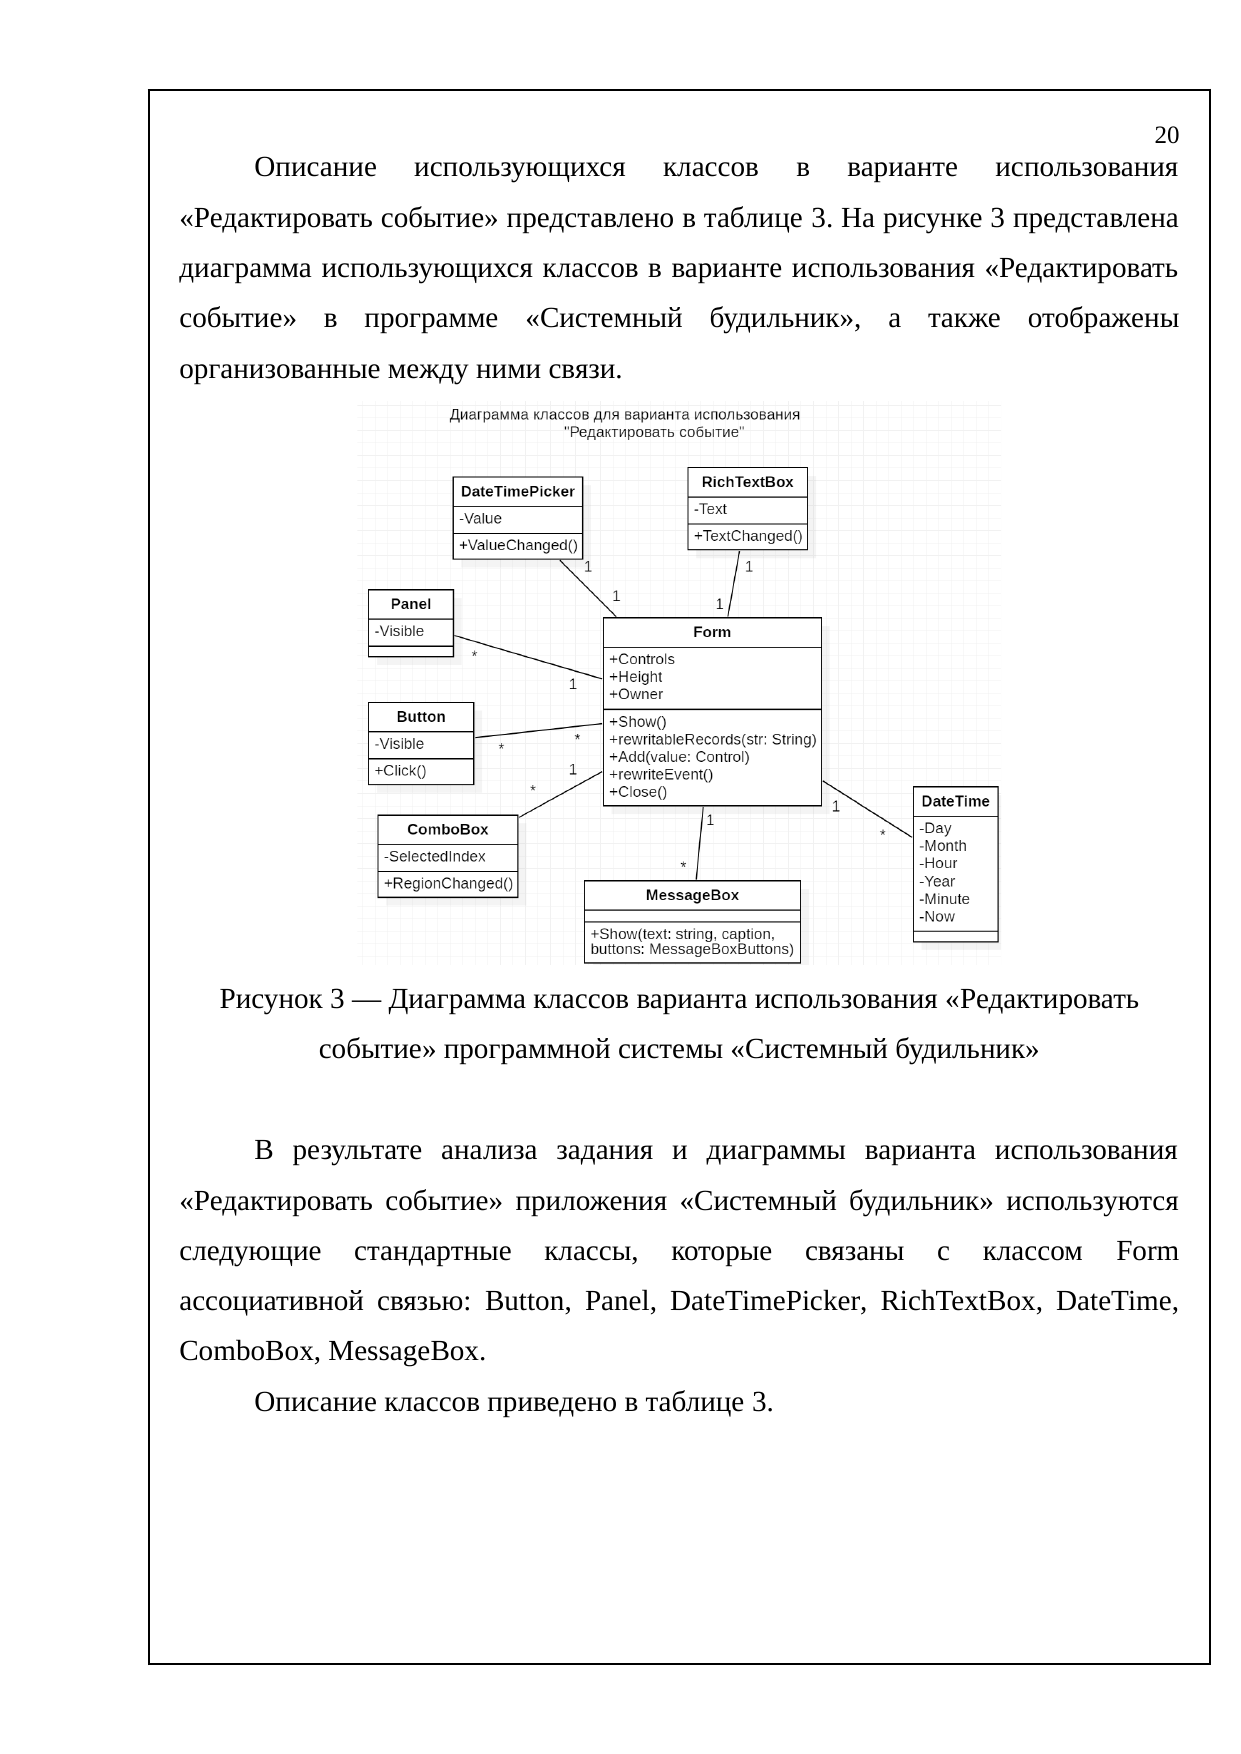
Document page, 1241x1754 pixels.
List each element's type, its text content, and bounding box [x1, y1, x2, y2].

text Описание использующихся классов в варианте использования «Редактировать событие» представлено в таблице 3. На рисунке 3 представлена диаграмма использующихся классов в варианте использования «Редактировать событие» в программе «Системный будильник», а также отображены организованные между ними связи. [179, 149, 1179, 384]
text Описание классов приведено в таблице 3. [179, 1384, 1179, 1417]
picture [357, 401, 1002, 965]
text Рисунок 3 — Диаграмма классов варианта использования «Редактировать событие» программной системы «Системный будильник» [179, 965, 1179, 1065]
text В результате анализа задания и диаграммы варианта использования «Редактировать событие» приложения «Системный будильник» используются следующие стандартные классы, которые связаны с классом Form ассоциативной связью: Button, Panel, DateTimePicker, RichTextBox, DateTime, ComboBox, MessageBox. [179, 1132, 1179, 1367]
